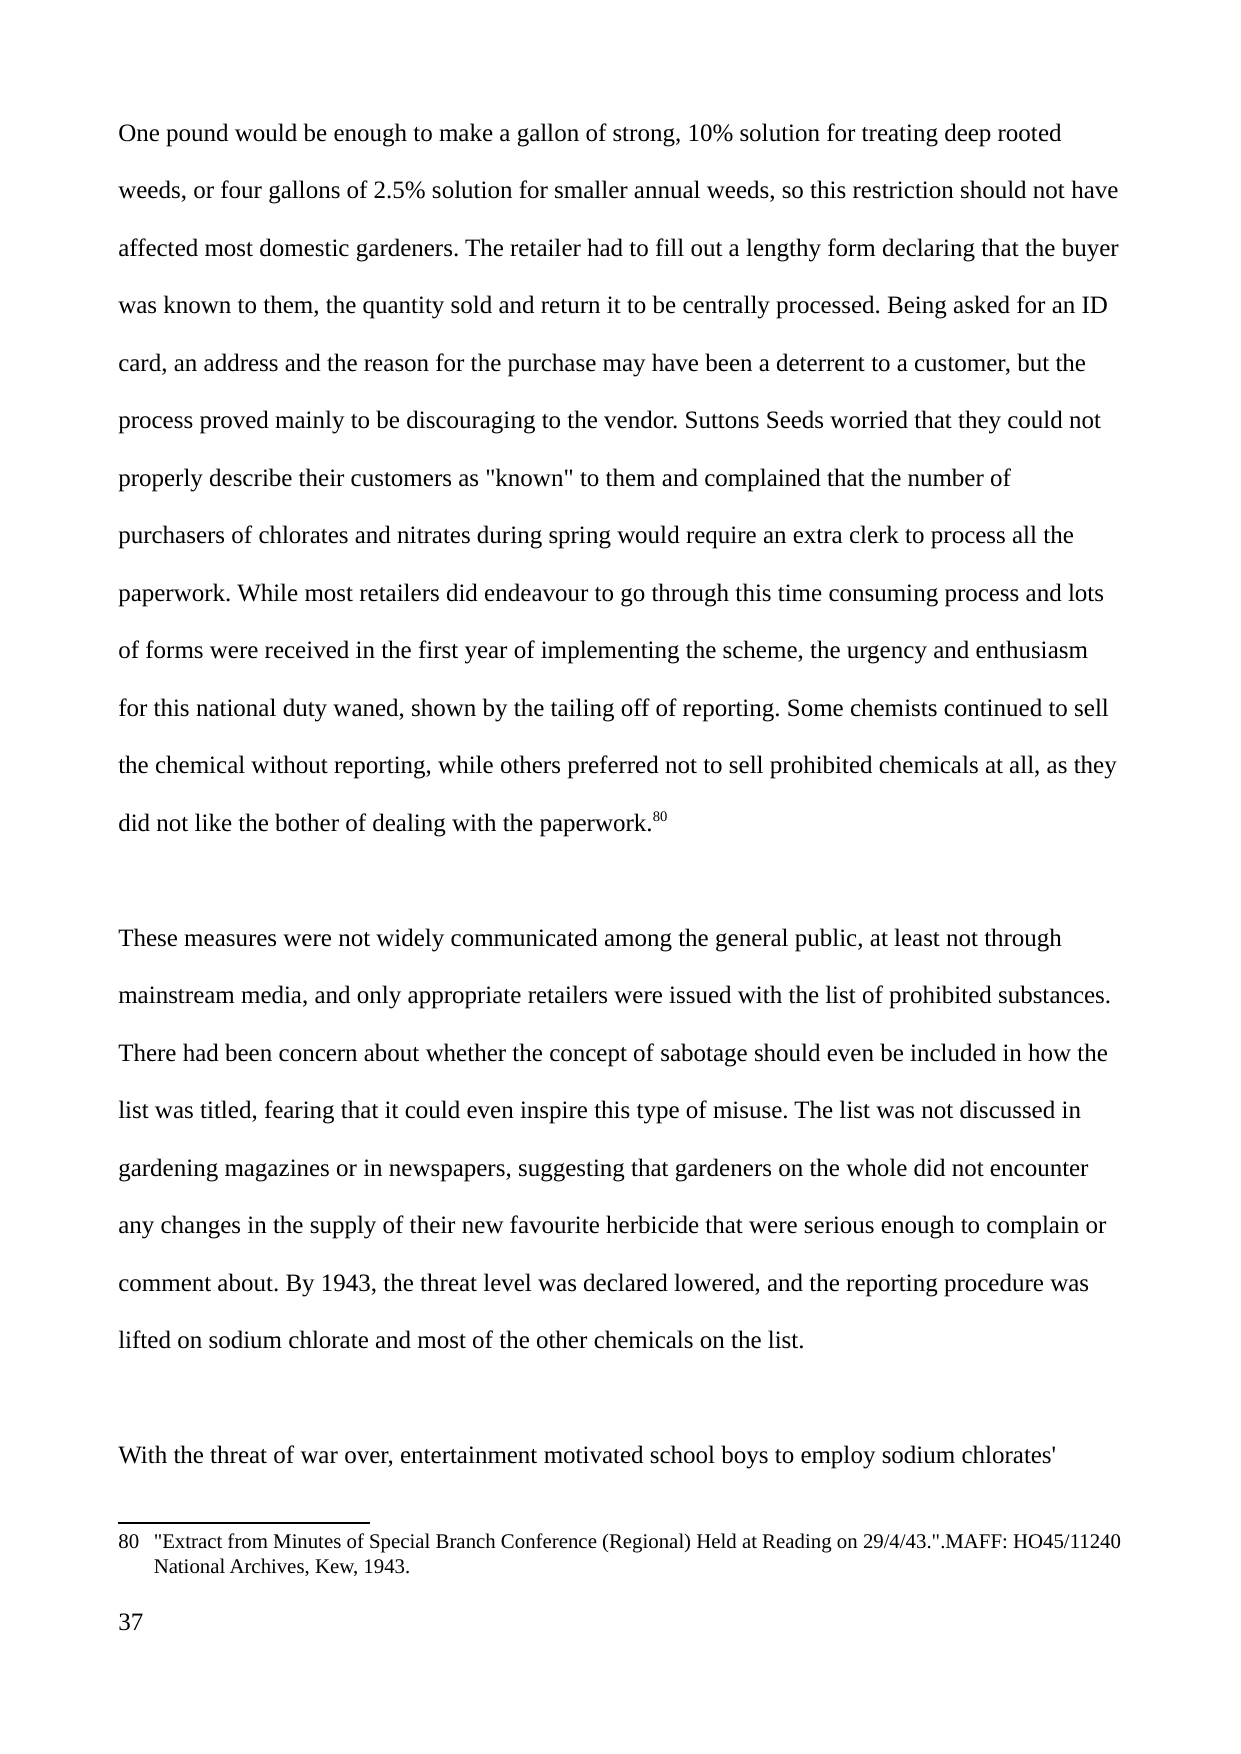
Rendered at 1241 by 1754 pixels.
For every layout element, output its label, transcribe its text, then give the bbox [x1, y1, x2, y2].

text One pound would be enough to make a gallon of strong, 10% solution for treating deep rooted weeds, or four gallons of 2.5% solution for smaller annual weeds, so this restriction should not have affected most domestic gardeners. The retailer had to fill out a lengthy form declaring that the buyer was known to them, the quantity sold and return it to be centrally processed. Being asked for an ID card, an address and the reason for the purchase may have been a deterrent to a customer, but the process proved mainly to be discouraging to the vendor. Suttons Seeds worried that they could not properly describe their customers as "known" to them and complained that the number of purchasers of chlorates and nitrates during spring would require an extra clerk to process all the paperwork. While most retailers did endeavour to go through this time consuming process and lots of forms were received in the first year of implementing the scheme, the urgency and enthusiasm for this national duty waned, shown by the tailing off of reporting. Some chemists continued to sell the chemical without reporting, while others preferred not to sell prohibited chemicals at all, as they did not like the bother of dealing with the paperwork. [118, 118, 1122, 837]
text These measures were not widely communicated among the general public, at least not through mainstream media, and only appropriate retailers were issued with the list of prohibited substances. There had been concern about whether the concept of sabotage should even be included in how the list was titled, fearing that it could even inspire this type of misuse. The list was not discussed in gardening magazines or in newspapers, suggesting that gardeners on the whole did not encounter any changes in the supply of their new favourite herbicide that were serious enough to complain or comment about. By 1943, the threat level was declared lowered, and the reporting procedure was lifted on sodium chlorate and most of the other chemicals on the list. [118, 923, 1122, 1354]
text "Extract from Minutes of Special Branch Conference (Regional) Held at Reading on 29/4/43.".MAFF: HO45/11240 National Archives, Kew, 1943. [118, 1529, 1122, 1578]
text With the threat of war over, entertainment motivated school boys to employ sodium chlorates' [118, 1441, 1122, 1469]
